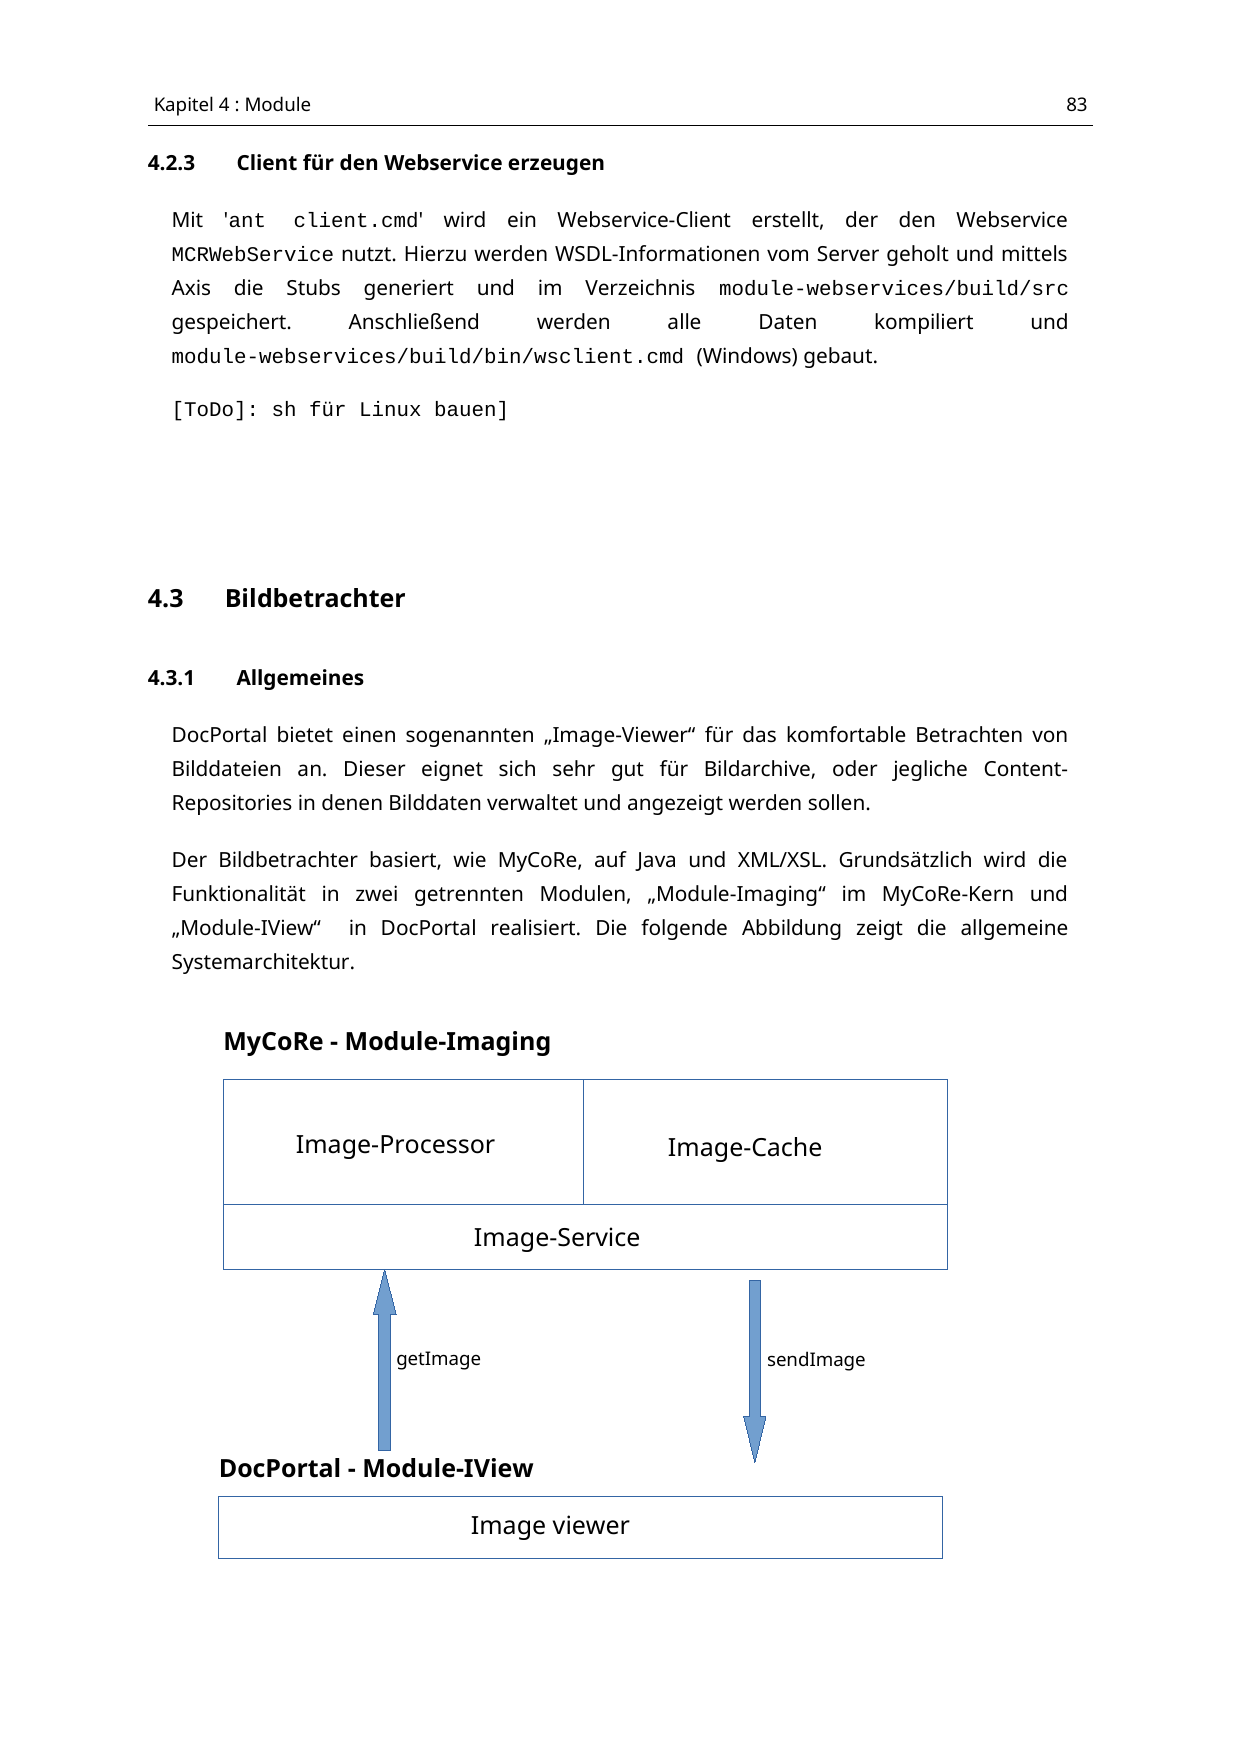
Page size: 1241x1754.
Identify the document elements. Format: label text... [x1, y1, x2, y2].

text [ToDo]: sh für Linux bauen] [171, 399, 1069, 423]
text Mit 'ant client.cmd' wird ein Webservice-Client erstellt, der den Webservice MCRWebService nutzt. Hierzu werden WSDL-Informationen vom Server geholt und mittels Axis die Stubs generiert und im Verzeichnis module-webservices/build/src gespeichert. Anschließend werden alle Daten kompiliert und module-webservices/build/bin/wsclient.cmd (Windows) gebaut. [171, 205, 1069, 370]
text DocPortal bietet einen sogenannten „Image-Viewer“ für das komfortable Betrachten von Bilddateien an. Dieser eignet sich sehr gut für Bildarchive, oder jegliche Content-Repositories in denen Bilddaten verwaltet und angezeigt werden sollen. [171, 720, 1069, 816]
subtitle Client für den Webservice erzeugen [148, 148, 1092, 176]
subtitle Allgemeines [148, 663, 1092, 691]
subtitle Bildbetrachter [148, 581, 1092, 615]
text Der Bildbetrachter basiert, wie MyCoRe, auf Java und XML/XSL. Grundsätzlich wird die Funktionalität in zwei getrennten Modulen, „Module-Imaging“ im MyCoRe-Kern und „Module-IView“ in DocPortal realisiert. Die folgende Abbildung zeigt die allgemeine Systemarchitektur. [171, 845, 1069, 975]
